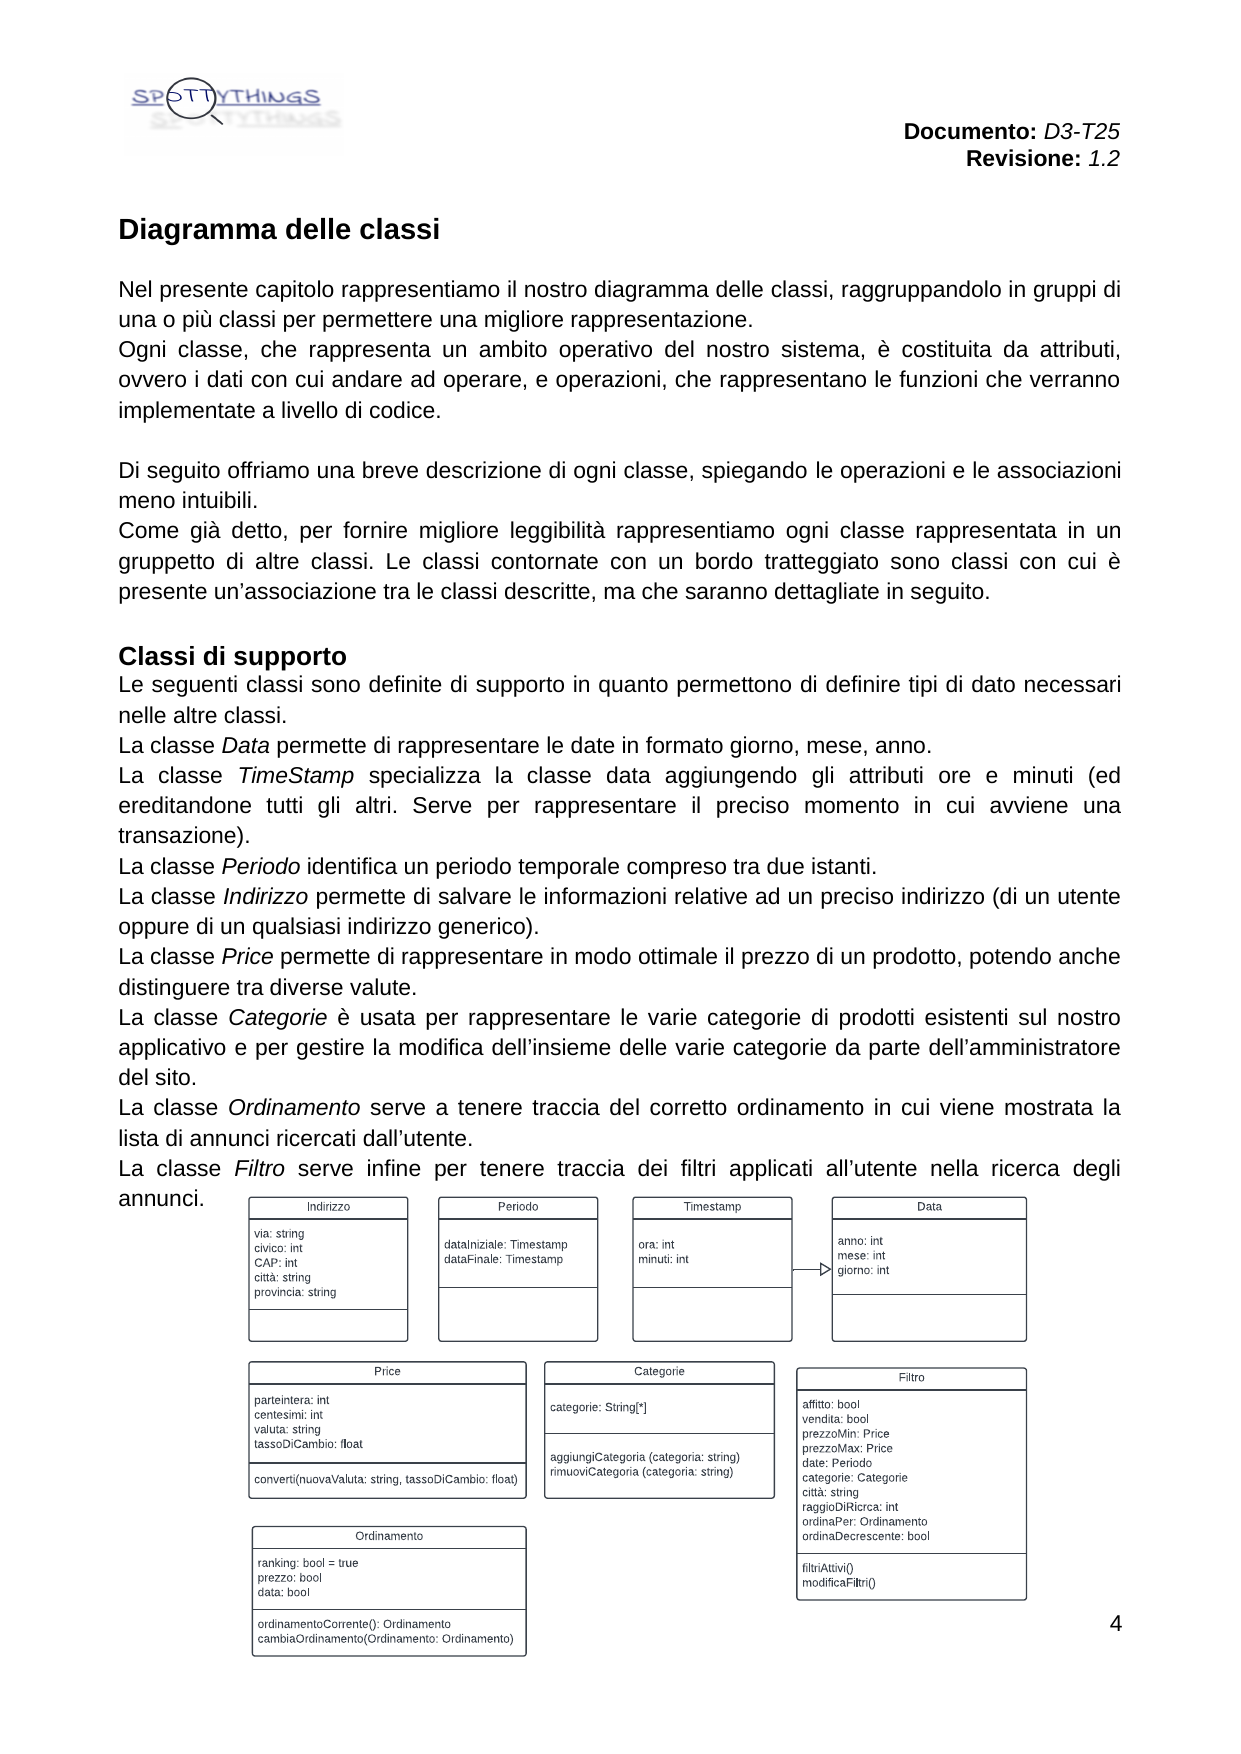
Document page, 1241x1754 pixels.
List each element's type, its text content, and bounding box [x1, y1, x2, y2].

text Come già detto, per fornire migliore leggibilità rappresentiamo ogni classe rappresentata in un gruppetto di altre classi. Le classi contornate con un bordo tratteggiato sono classi con cui è presente un’associazione tra le classi descritte, ma che saranno dettagliate in seguito. [118, 517, 1122, 604]
text Le seguenti classi sono definite di supporto in quanto permettono di definire tipi di dato necessari nelle altre classi. [118, 671, 1122, 728]
text La classe Data permette di rappresentare le date in formato giorno, mese, anno. [118, 732, 1122, 758]
text Nel presente capitolo rappresentiamo il nostro diagramma delle classi, raggruppandolo in gruppi di una o più classi per permettere una migliore rappresentazione. [118, 276, 1122, 332]
text Di seguito offriamo una breve descrizione di ogni classe, spiegando le operazioni e le associazioni meno intuibili. [118, 457, 1122, 514]
text La classe TimeStamp specializza la classe data aggiungendo gli attributi ore e minuti (ed ereditandone tutti gli altri. Serve per rappresentare il preciso momento in cui avviene una transazione). [118, 762, 1122, 849]
text La classe Periodo identifica un periodo temporale compreso tra due istanti. [118, 853, 1122, 879]
text Ogni classe, che rappresenta un ambito operativo del nostro sistema, è costituita da attributi, ovvero i dati con cui andare ad operare, e operazioni, che rappresentano le funzioni che verranno implementate a livello di codice. [118, 336, 1122, 423]
text La classe Ordinamento serve a tenere traccia del corretto ordinamento in cui viene mostrata la lista di annunci ricercati dall’utente. [118, 1094, 1122, 1151]
subtitle Classi di supporto [118, 641, 1122, 671]
text La classe Filtro serve infine per tenere traccia dei filtri applicati all’utente nella ricerca degli annunci. [118, 1155, 1122, 1211]
picture [123, 73, 345, 156]
text La classe Price permette di rappresentare in modo ottimale il prezzo di un prodotto, potendo anche distinguere tra diverse valute. [118, 943, 1122, 1000]
text La classe Indirizzo permette di salvare le informazioni relative ad un preciso indirizzo (di un utente oppure di un qualsiasi indirizzo generico). [118, 883, 1122, 939]
text La classe Categorie è usata per rappresentare le varie categorie di prodotti esistenti sul nostro applicativo e per gestire la modifica dell’insieme delle varie categorie da parte dell’amministratore del sito. [118, 1004, 1122, 1091]
subtitle Diagramma delle classi [118, 212, 1122, 246]
